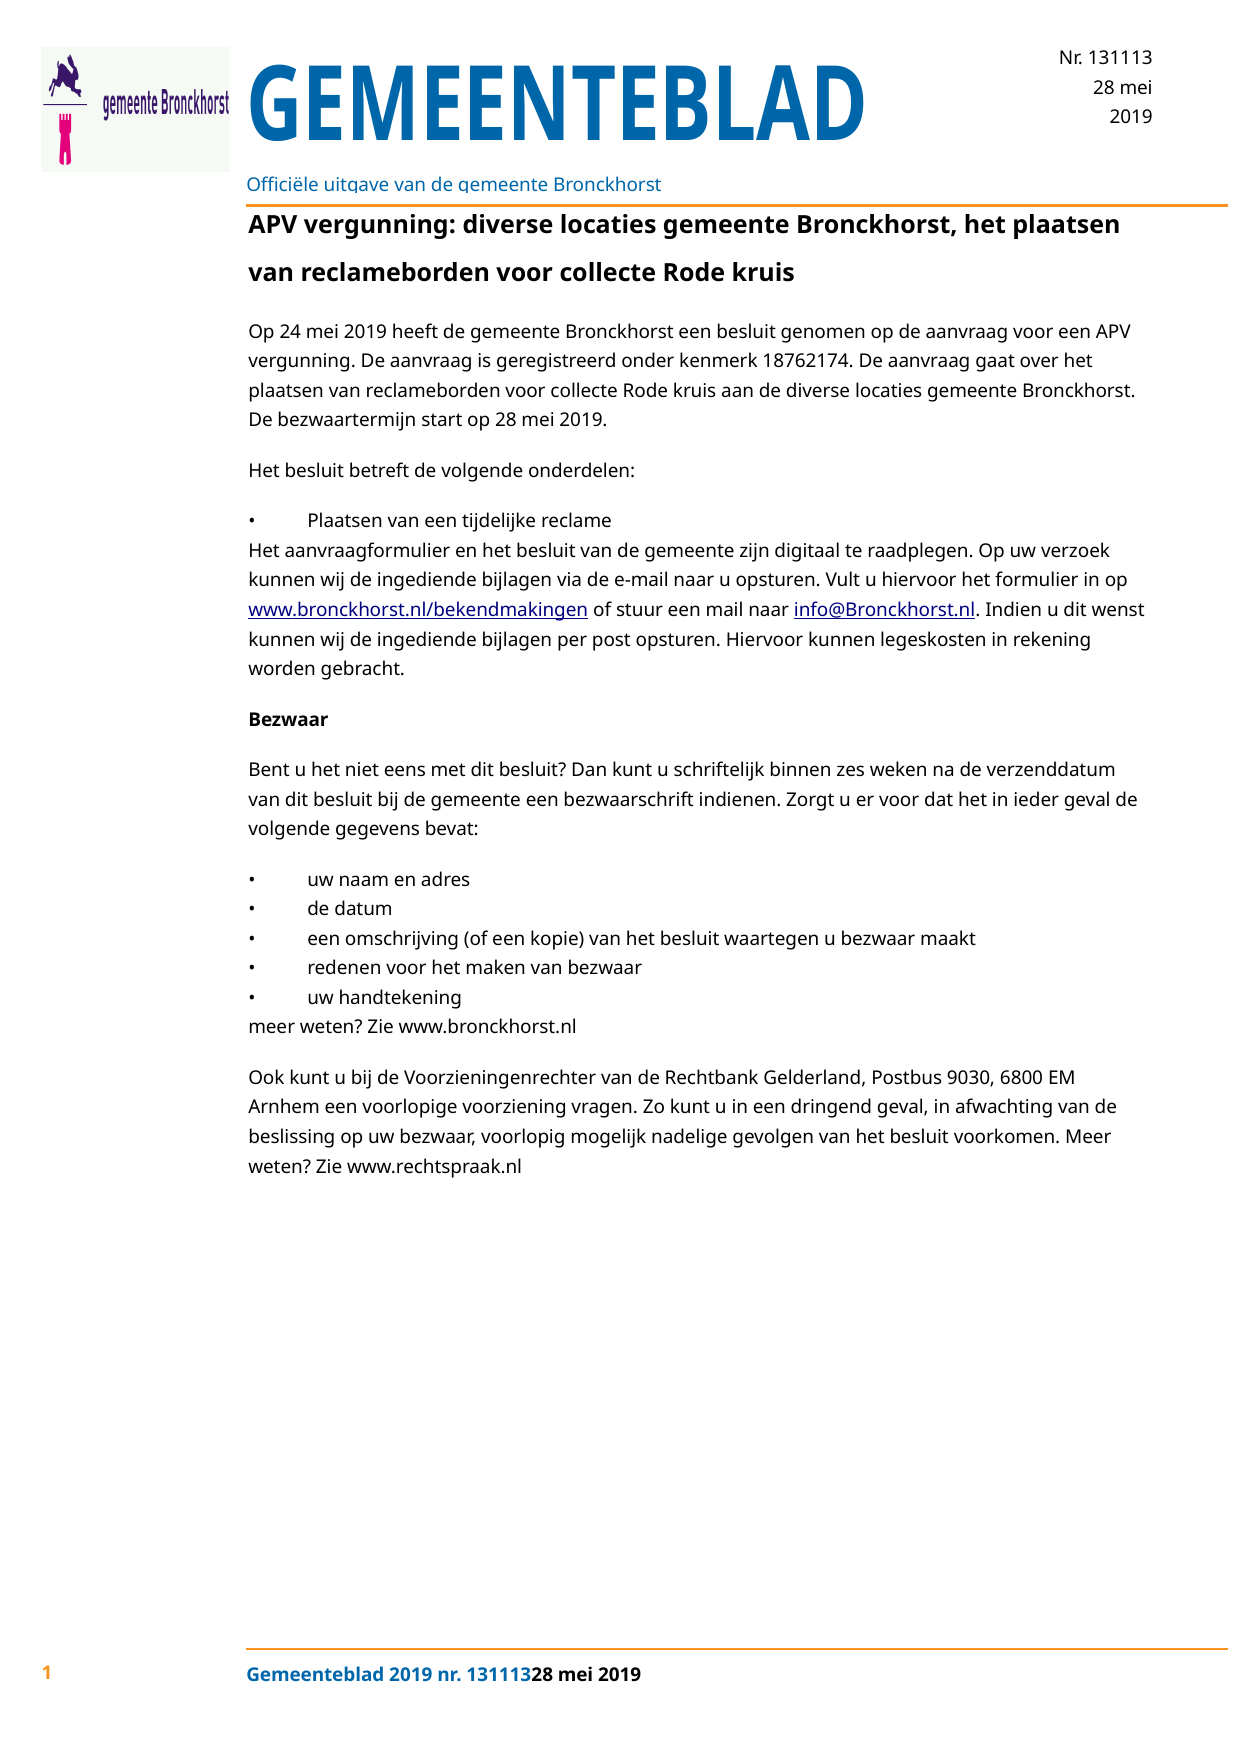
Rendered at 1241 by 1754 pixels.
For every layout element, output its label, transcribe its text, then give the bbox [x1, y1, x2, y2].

list uw handtekening [248, 984, 1152, 1010]
list een omschrijving (of een kopie) van het besluit waartegen u bezwaar maakt [248, 925, 1152, 951]
text meer weten? Zie www.bronckhorst.nl [248, 1014, 1152, 1039]
text Het aanvraagformulier en het besluit van de gemeente zijn digitaal te raadplegen. Op uw verzoek kunnen wij de ingediende bijlagen via de e-mail naar u opsturen. Vult u hiervoor het formulier in op www.bronckhorst.nl/bekendmakingen of stuur een mail naar info@Bronckhorst.nl. Indien u dit wenst kunnen wij de ingediende bijlagen per post opsturen. Hiervoor kunnen legeskosten in rekening worden gebracht. [248, 537, 1152, 681]
list redenen voor het maken van bezwaar [248, 954, 1152, 980]
text Bent u het niet eens met dit besluit? Dan kunt u schriftelijk binnen zes weken na de verzenddatum van dit besluit bij de gemeente een bezwaarschrift indienen. Zorgt u er voor dat het in ieder geval de volgende gegevens bevat: [248, 756, 1152, 841]
list Plaatsen van een tijdelijke reclame [248, 507, 1152, 533]
picture [41, 47, 231, 172]
text APV vergunning: diverse locaties gemeente Bronckhorst, het plaatsen van reclameborden voor collecte Rode kruis [248, 207, 1152, 288]
text Op 24 mei 2019 heeft de gemeente Bronckhorst een besluit genomen op de aanvraag voor een APV vergunning. De aanvraag is geregistreerd onder kenmerk 18762174. De aanvraag gaat over het plaatsen van reclameborden voor collecte Rode kruis aan de diverse locaties gemeente Bronckhorst. De bezwaartermijn start op 28 mei 2019. [248, 318, 1152, 432]
list de datum [248, 895, 1152, 921]
text Ook kunt u bij de Voorzieningenrechter van de Rechtbank Gelderland, Postbus 9030, 6800 EM Arnhem een voorlopige voorziening vragen. Zo kunt u in een dringend geval, in afwachting van de beslissing op uw bezwaar, voorlopig mogelijk nadelige gevolgen van het besluit voorkomen. Meer weten? Zie www.rechtspraak.nl [248, 1064, 1152, 1179]
text Het besluit betreft de volgende onderdelen: [248, 457, 1152, 483]
text Bezwaar [248, 706, 1152, 732]
list uw naam en adres [248, 866, 1152, 892]
